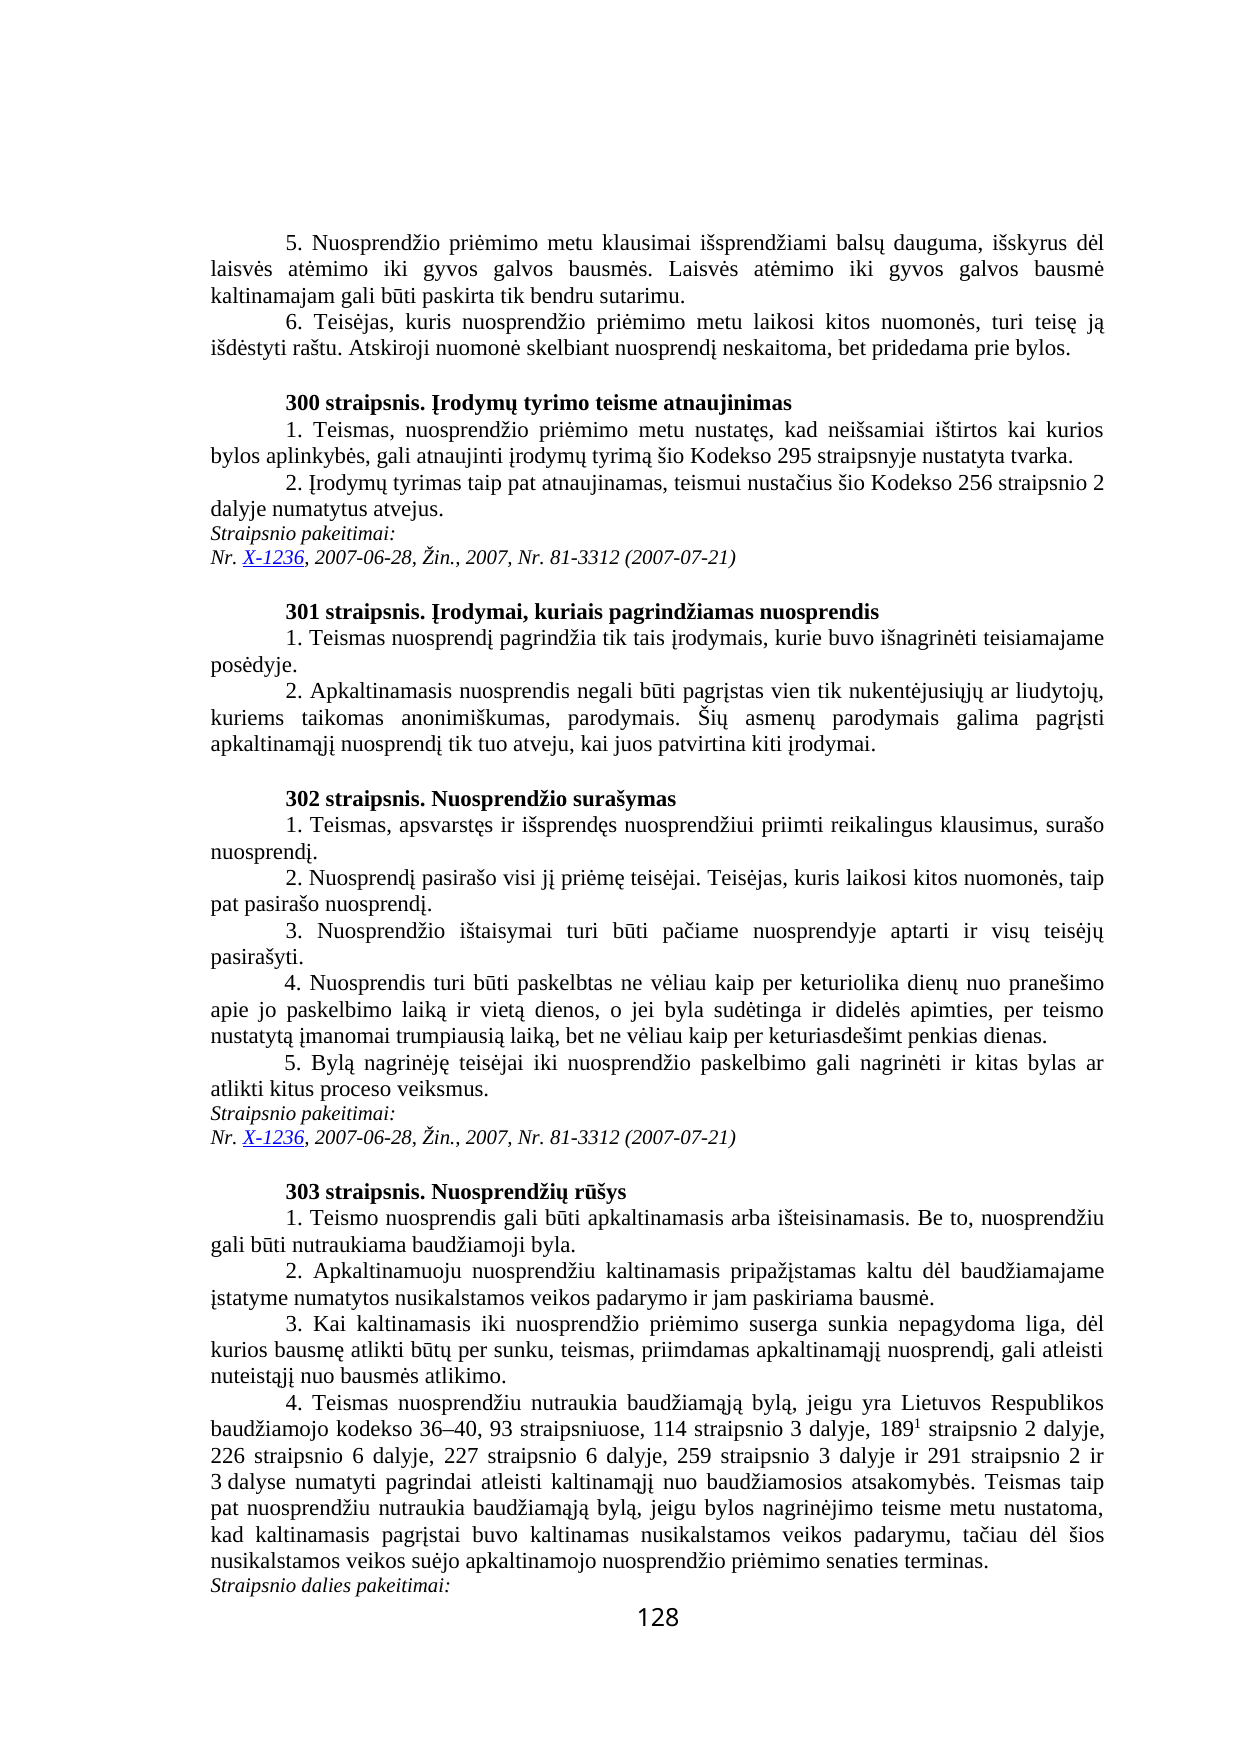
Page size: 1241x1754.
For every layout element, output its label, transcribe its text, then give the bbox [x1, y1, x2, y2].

text 2. Apkaltinamuoju nuosprendžiu kaltinamasis pripažįstamas kaltu dėl baudžiamajame įstatyme numatytos nusikalstamos veikos padarymo ir jam paskiriama bausmė. [210, 1257, 1105, 1310]
text 4. Teismas nuosprendžiu nutraukia baudžiamąją bylą, jeigu yra Lietuvos Respublikos baudžiamojo kodekso 36–40, 93 straipsniuose, 114 straipsnio 3 dalyje, 1891 straipsnio 2 dalyje, 226 straipsnio 6 dalyje, 227 straipsnio 6 dalyje, 259 straipsnio 3 dalyje ir 291 straipsnio 2 ir 3 dalyse numatyti pagrindai atleisti kaltinamąjį nuo baudžiamosios atsakomybės. Teismas taip pat nuosprendžiu nutraukia baudžiamąją bylą, jeigu bylos nagrinėjimo teisme metu nustatoma, kad kaltinamasis pagrįstai buvo kaltinamas nusikalstamos veikos padarymu, tačiau dėl šios nusikalstamos veikos suėjo apkaltinamojo nuosprendžio priėmimo senaties terminas. [210, 1389, 1105, 1573]
text 1. Teismo nuosprendis gali būti apkaltinamasis arba išteisinamasis. Be to, nuosprendžiu gali būti nutraukiama baudžiamoji byla. [210, 1204, 1105, 1257]
text 300 straipsnis. Įrodymų tyrimo teisme atnaujinimas [210, 389, 1105, 416]
text 303 straipsnis. Nuosprendžių rūšys [210, 1178, 1105, 1204]
text 1. Teismas, nuosprendžio priėmimo metu nustatęs, kad neišsamiai ištirtos kai kurios bylos aplinkybės, gali atnaujinti įrodymų tyrimą šio Kodekso 295 straipsnyje nustatyta tvarka. [210, 416, 1105, 468]
text Straipsnio pakeitimai: [210, 521, 1105, 545]
text 6. Teisėjas, kuris nuosprendžio priėmimo metu laikosi kitos nuomonės, turi teisę ją išdėstyti raštu. Atskiroji nuomonė skelbiant nuosprendį neskaitoma, bet pridedama prie bylos. [210, 308, 1105, 361]
text Straipsnio dalies pakeitimai: [210, 1573, 1105, 1597]
text 3. Kai kaltinamasis iki nuosprendžio priėmimo suserga sunkia nepagydoma liga, dėl kurios bausmę atlikti būtų per sunku, teismas, priimdamas apkaltinamąjį nuosprendį, gali atleisti nuteistąjį nuo bausmės atlikimo. [210, 1310, 1105, 1389]
text Nr. X-1236, 2007-06-28, Žin., 2007, Nr. 81-3312 (2007-07-21) [210, 1125, 1105, 1149]
text 1. Teismas, apsvarstęs ir išsprendęs nuosprendžiui priimti reikalingus klausimus, surašo nuosprendį. [210, 811, 1105, 864]
text 2. Nuosprendį pasirašo visi jį priėmę teisėjai. Teisėjas, kuris laikosi kitos nuomonės, taip pat pasirašo nuosprendį. [210, 864, 1105, 917]
text 5. Bylą nagrinėję teisėjai iki nuosprendžio paskelbimo gali nagrinėti ir kitas bylas ar atlikti kitus proceso veiksmus. [210, 1048, 1105, 1101]
text 2. Įrodymų tyrimas taip pat atnaujinamas, teismui nustačius šio Kodekso 256 straipsnio 2 dalyje numatytus atvejus. [210, 468, 1105, 521]
text 5. Nuosprendžio priėmimo metu klausimai išsprendžiami balsų dauguma, išskyrus dėl laisvės atėmimo iki gyvos galvos bausmės. Laisvės atėmimo iki gyvos galvos bausmė kaltinamajam gali būti paskirta tik bendru sutarimu. [210, 229, 1105, 308]
text 3. Nuosprendžio ištaisymai turi būti pačiame nuosprendyje aptarti ir visų teisėjų pasirašyti. [210, 917, 1105, 969]
text 2. Apkaltinamasis nuosprendis negali būti pagrįstas vien tik nukentėjusiųjų ar liudytojų, kuriems taikomas anonimiškumas, parodymais. Šių asmenų parodymais galima pagrįsti apkaltinamąjį nuosprendį tik tuo atveju, kai juos patvirtina kiti įrodymai. [210, 677, 1105, 756]
text 302 straipsnis. Nuosprendžio surašymas [210, 785, 1105, 811]
text 1. Teismas nuosprendį pagrindžia tik tais įrodymais, kurie buvo išnagrinėti teisiamajame posėdyje. [210, 624, 1105, 677]
text 4. Nuosprendis turi būti paskelbtas ne vėliau kaip per keturiolika dienų nuo pranešimo apie jo paskelbimo laiką ir vietą dienos, o jei byla sudėtinga ir didelės apimties, per teismo nustatytą įmanomai trumpiausią laiką, bet ne vėliau kaip per keturiasdešimt penkias dienas. [210, 969, 1105, 1048]
text Nr. X-1236, 2007-06-28, Žin., 2007, Nr. 81-3312 (2007-07-21) [210, 545, 1105, 569]
text 301 straipsnis. Įrodymai, kuriais pagrindžiamas nuosprendis [210, 598, 1105, 624]
text Straipsnio pakeitimai: [210, 1101, 1105, 1125]
